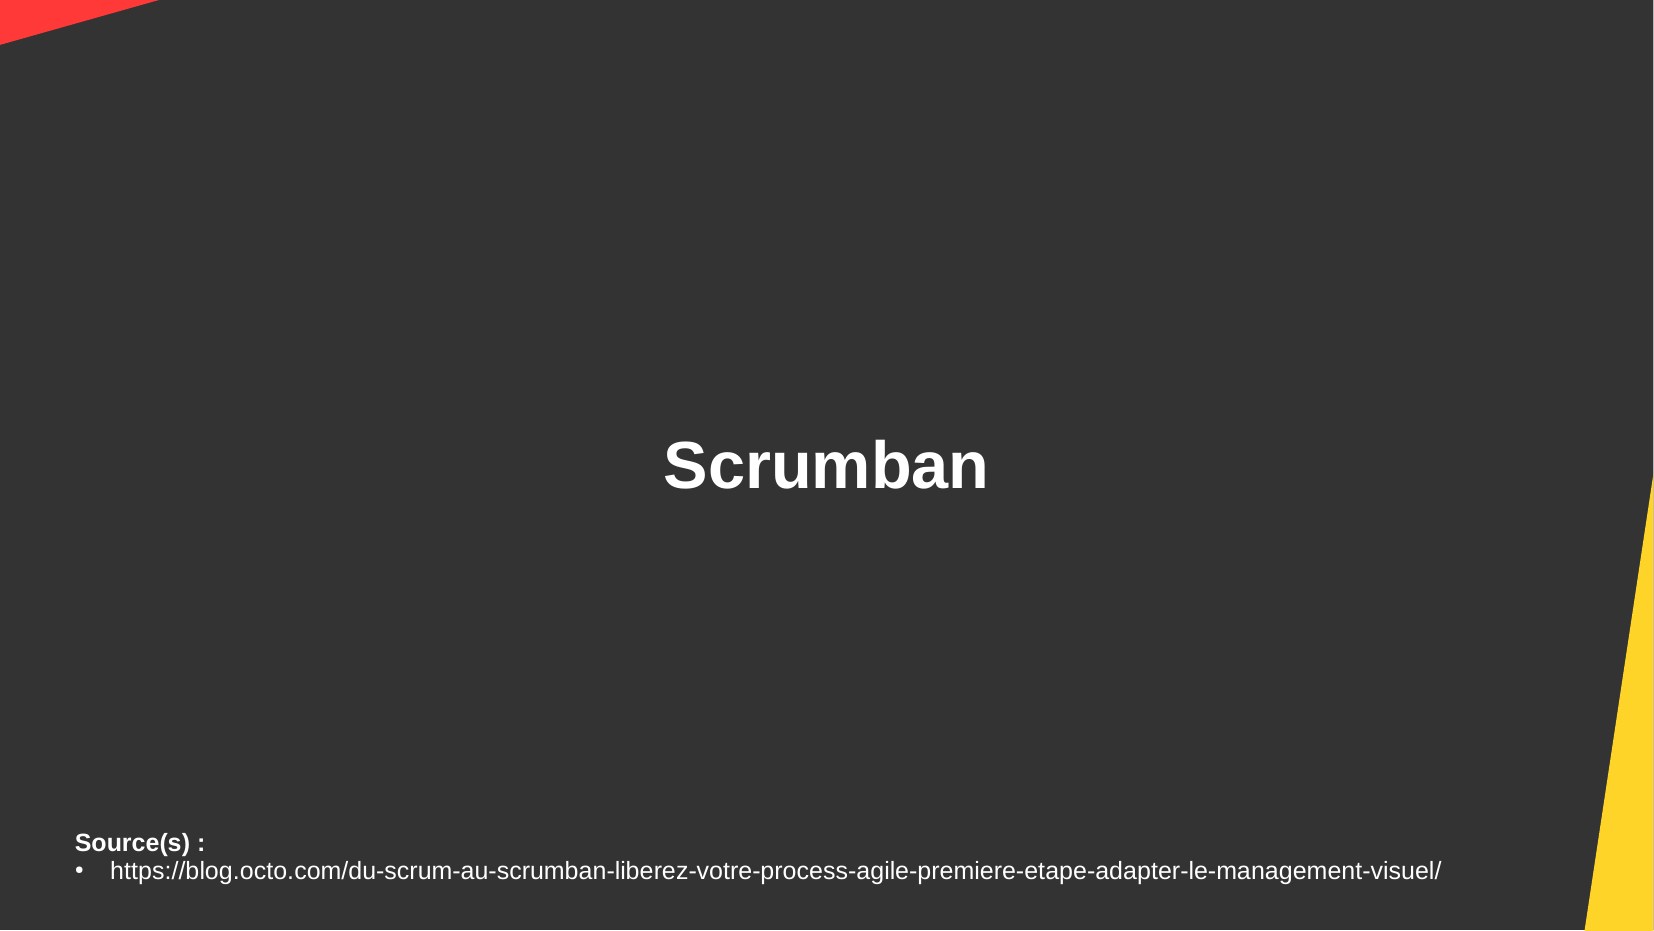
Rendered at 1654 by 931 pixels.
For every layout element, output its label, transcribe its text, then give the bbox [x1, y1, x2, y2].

title Scrumban [31, 352, 1622, 578]
text_box Source(s) : https://blog.octo.com/du-scrum-au-scrumban-liberez-votre-process-agile-premiere-etape-adapter-le-management-visuel/ [60, 821, 1546, 921]
text_box [1584, 469, 1654, 931]
text_box [0, 0, 159, 45]
